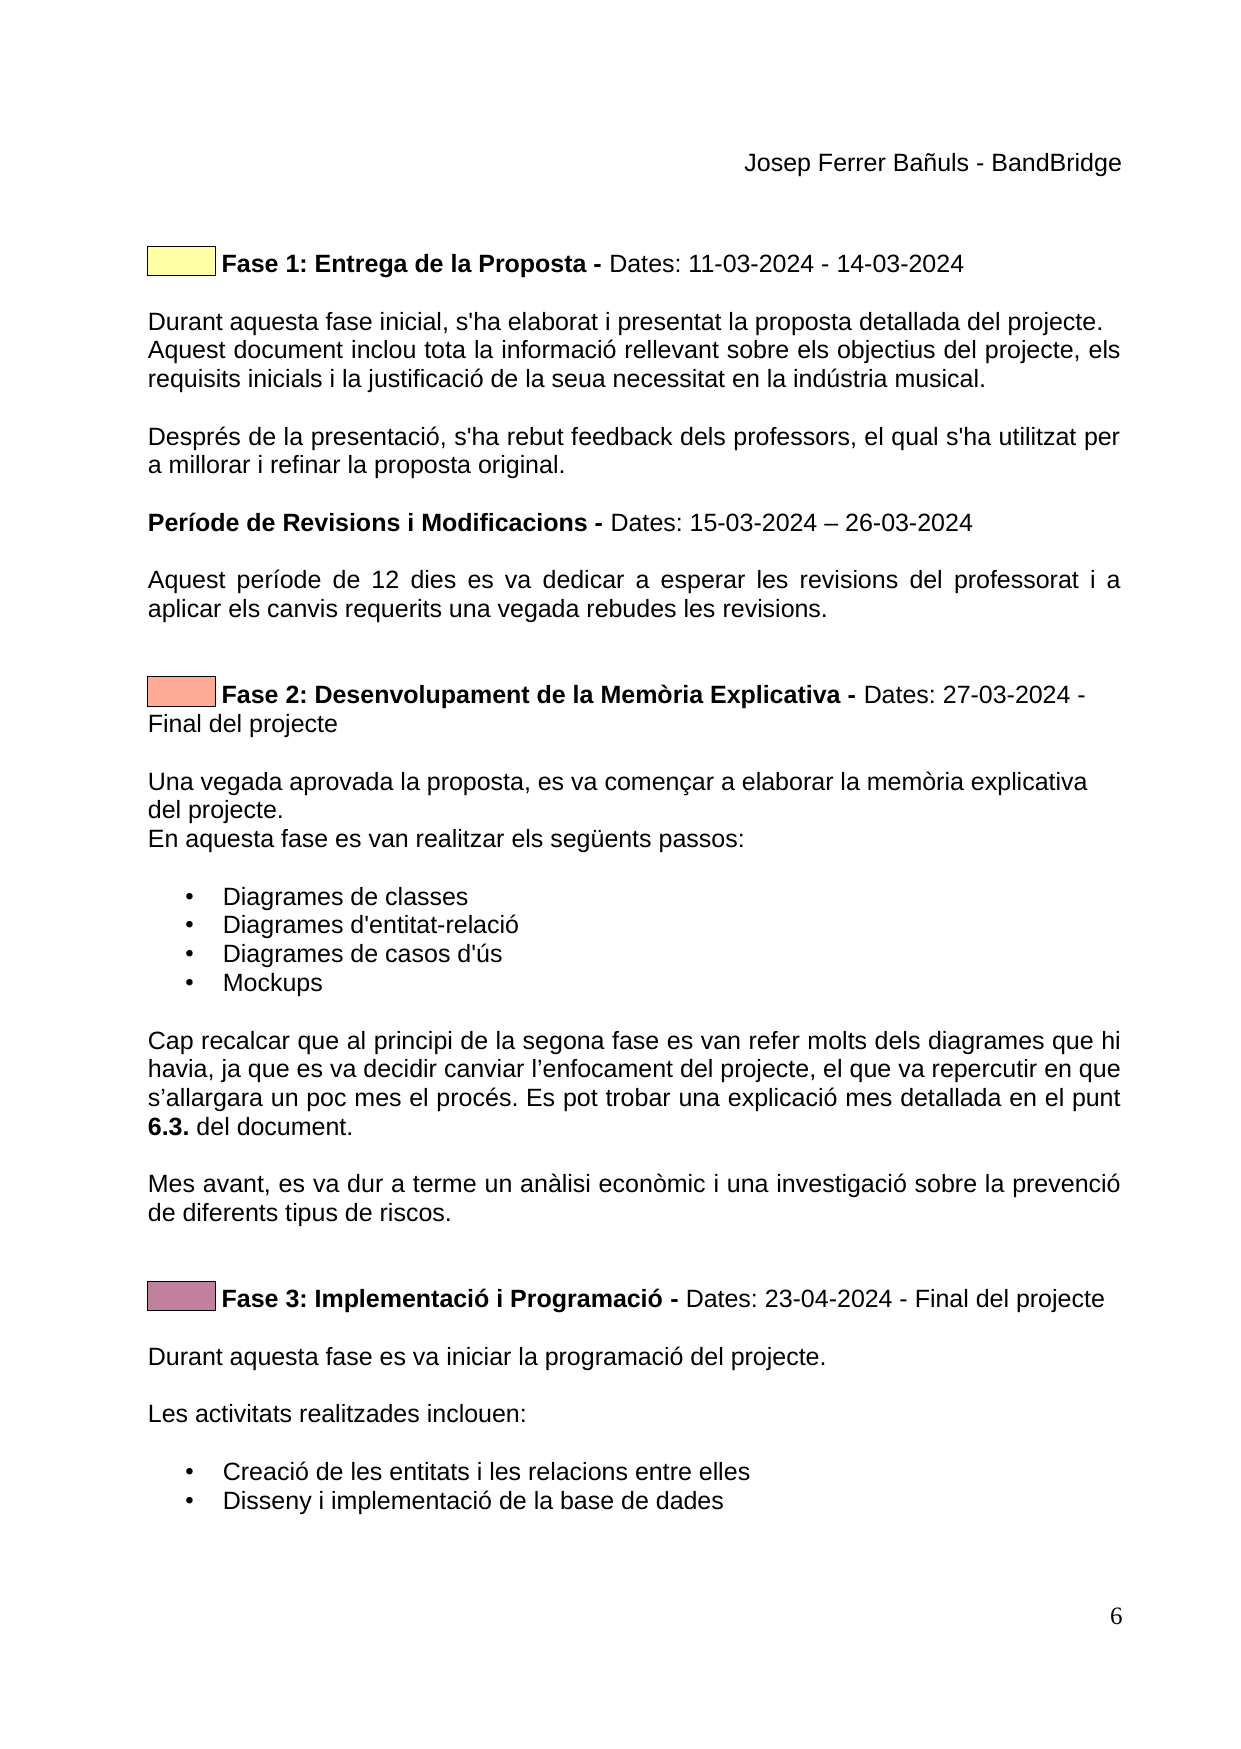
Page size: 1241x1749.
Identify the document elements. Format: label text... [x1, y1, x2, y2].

text Fase 2: Desenvolupament de la Memòria Explicativa - Dates: 27-03-2024 - Final del projecte Una vegada aprovada la proposta, es va començar a elaborar la memòria explicativa del projecte. [148, 680, 1122, 824]
list Creació de les entitats i les relacions entre elles [185, 1457, 1122, 1486]
list Diagrames d'entitat-relació [185, 910, 1122, 939]
text Fase 3: Implementació i Programació - Dates: 23-04-2024 - Final del projecte [148, 1284, 1122, 1313]
text Cap recalcar que al principi de la segona fase es van refer molts dels diagrames que hi havia, ja que es va decidir canviar l’enfocament del projecte, el que va repercutir en que s’allargara un poc mes el procés. Es pot trobar una explicació mes detallada en el punt 6.3. del document. [148, 1026, 1122, 1141]
text Després de la presentació, s'ha rebut feedback dels professors, el qual s'ha utilitzat per a millorar i refinar la proposta original. [148, 421, 1122, 479]
list Diagrames de classes [185, 881, 1122, 910]
list Diagrames de casos d'ús [185, 939, 1122, 968]
list Mockups [185, 968, 1122, 997]
text Durant aquesta fase inicial, s'ha elaborat i presentat la proposta detallada del projecte. [148, 306, 1122, 335]
list Disseny i implementació de la base de dades [185, 1486, 1122, 1514]
text En aquesta fase es van realitzar els següents passos: [148, 824, 1122, 881]
text Durant aquesta fase es va iniciar la programació del projecte. [148, 1313, 1122, 1371]
text Fase 1: Entrega de la Proposta - Dates: 11-03-2024 - 14-03-2024 [148, 249, 1122, 278]
text Aquest període de 12 dies es va dedicar a esperar les revisions del professorat i a aplicar els canvis requerits una vegada rebudes les revisions. [148, 565, 1122, 623]
text Mes avant, es va dur a terme un anàlisi econòmic i una investigació sobre la prevenció de diferents tipus de riscos. [148, 1141, 1122, 1227]
text Les activitats realitzades inclouen: [148, 1399, 1122, 1457]
text Aquest document inclou tota la informació rellevant sobre els objectius del projecte, els requisits inicials i la justificació de la seua necessitat en la indústria musical. [148, 335, 1122, 393]
text Període de Revisions i Modificacions - Dates: 15-03-2024 – 26-03-2024 [148, 479, 1122, 536]
